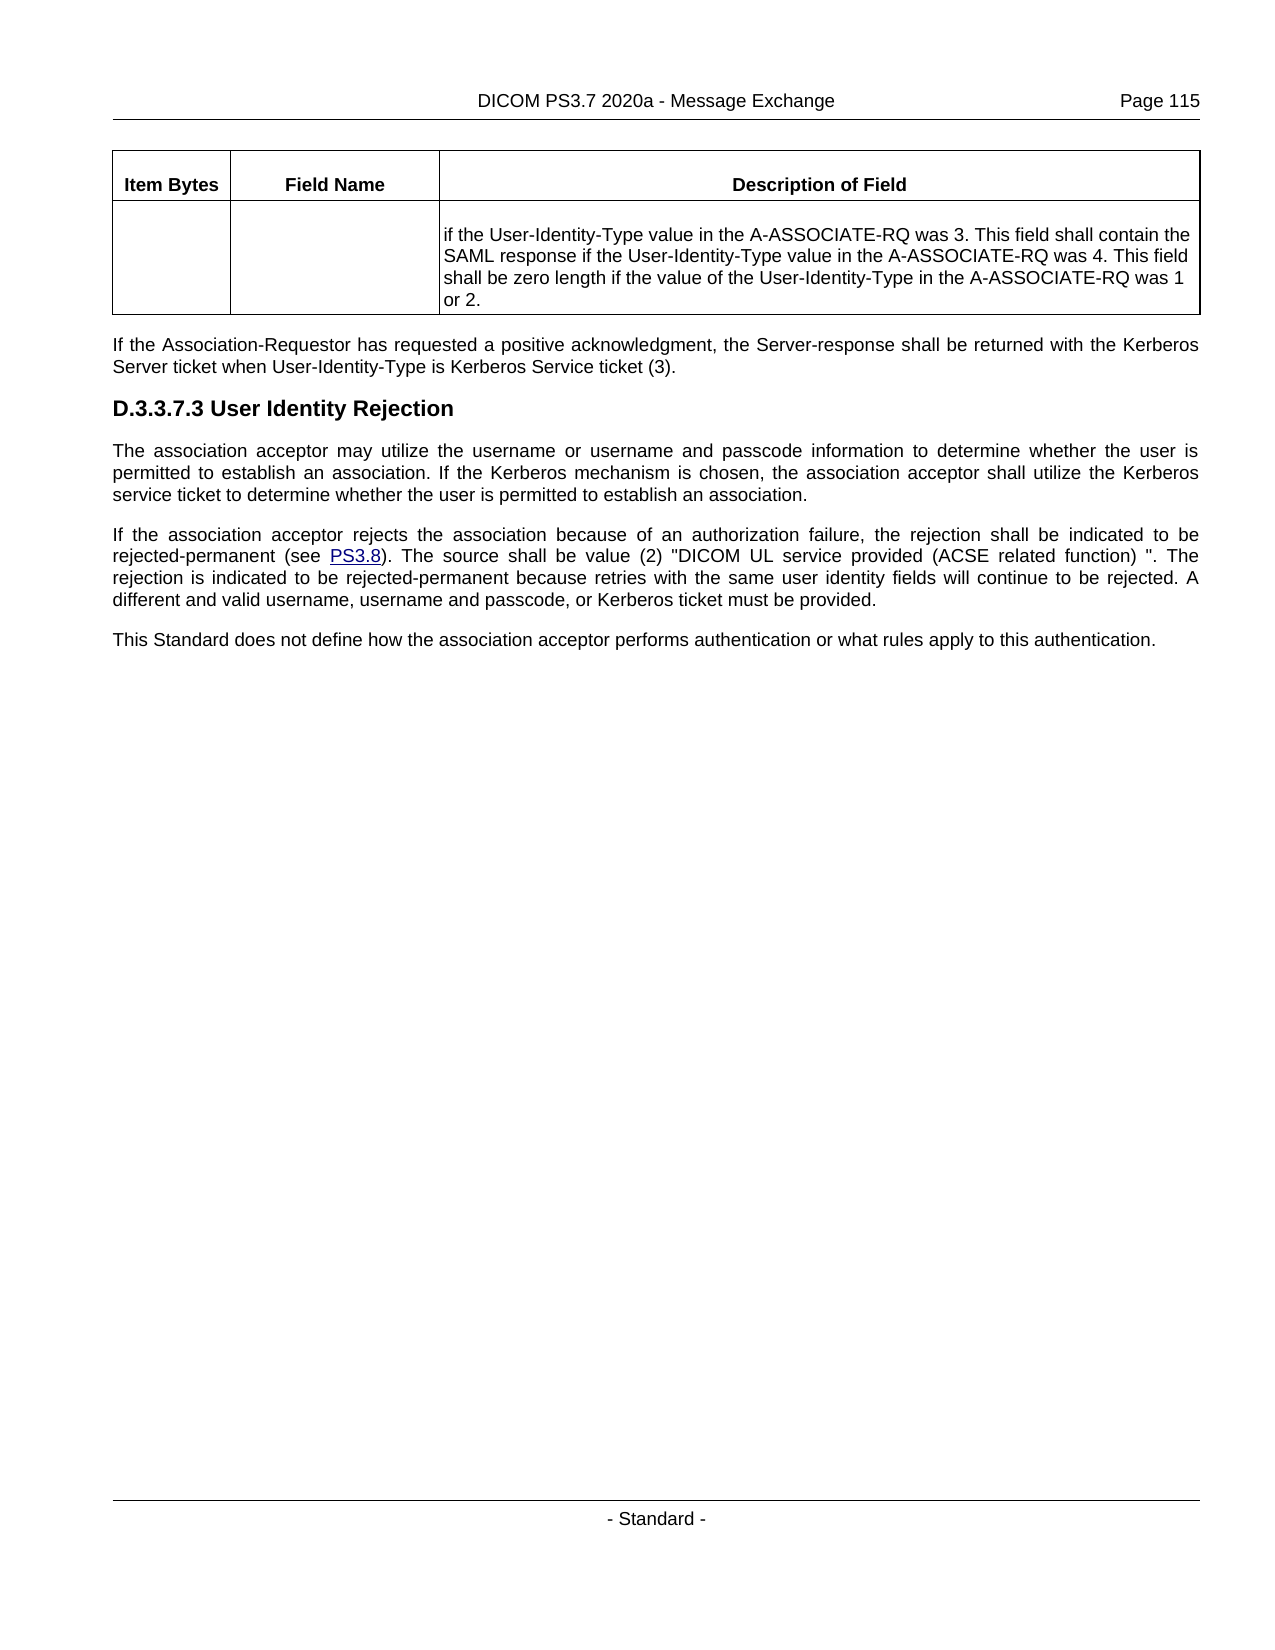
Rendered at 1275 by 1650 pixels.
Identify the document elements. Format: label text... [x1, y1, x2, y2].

text If the Association-Requestor has requested a positive acknowledgment, the Server-response shall be returned with the Kerberos Server ticket when User-Identity-Type is Kerberos Service ticket (3). [112, 334, 1200, 377]
text If the association acceptor rejects the association because of an authorization failure, the rejection shall be indicated to be rejected-permanent (see PS3.8). The source shall be value (2) "DICOM UL service provided (ACSE related function) ". The rejection is indicated to be rejected-permanent because retries with the same user identity fields will continue to be rejected. A different and valid username, username and passcode, or Kerberos ticket must be provided. [112, 524, 1200, 610]
text D.3.3.7.3 User Identity Rejection [112, 396, 1200, 422]
table_cell [113, 201, 230, 314]
table_header Field Name [231, 151, 439, 200]
table_cell if the User-Identity-Type value in the A-ASSOCIATE-RQ was 3. This field shall contain the SAML response if the User-Identity-Type value in the A-ASSOCIATE-RQ was 4. This field shall be zero length if the value of the User-Identity-Type in the A-ASSOCIATE-RQ was 1 or 2. [440, 201, 1199, 314]
text This Standard does not define how the association acceptor performs authentication or what rules apply to this authentication. [112, 629, 1200, 650]
table_header Description of Field [440, 151, 1199, 200]
table_cell [231, 201, 439, 314]
text The association acceptor may utilize the username or username and passcode information to determine whether the user is permitted to establish an association. If the Kerberos mechanism is chosen, the association acceptor shall utilize the Kerberos service ticket to determine whether the user is permitted to establish an association. [112, 440, 1200, 505]
table_header Item Bytes [113, 151, 230, 200]
